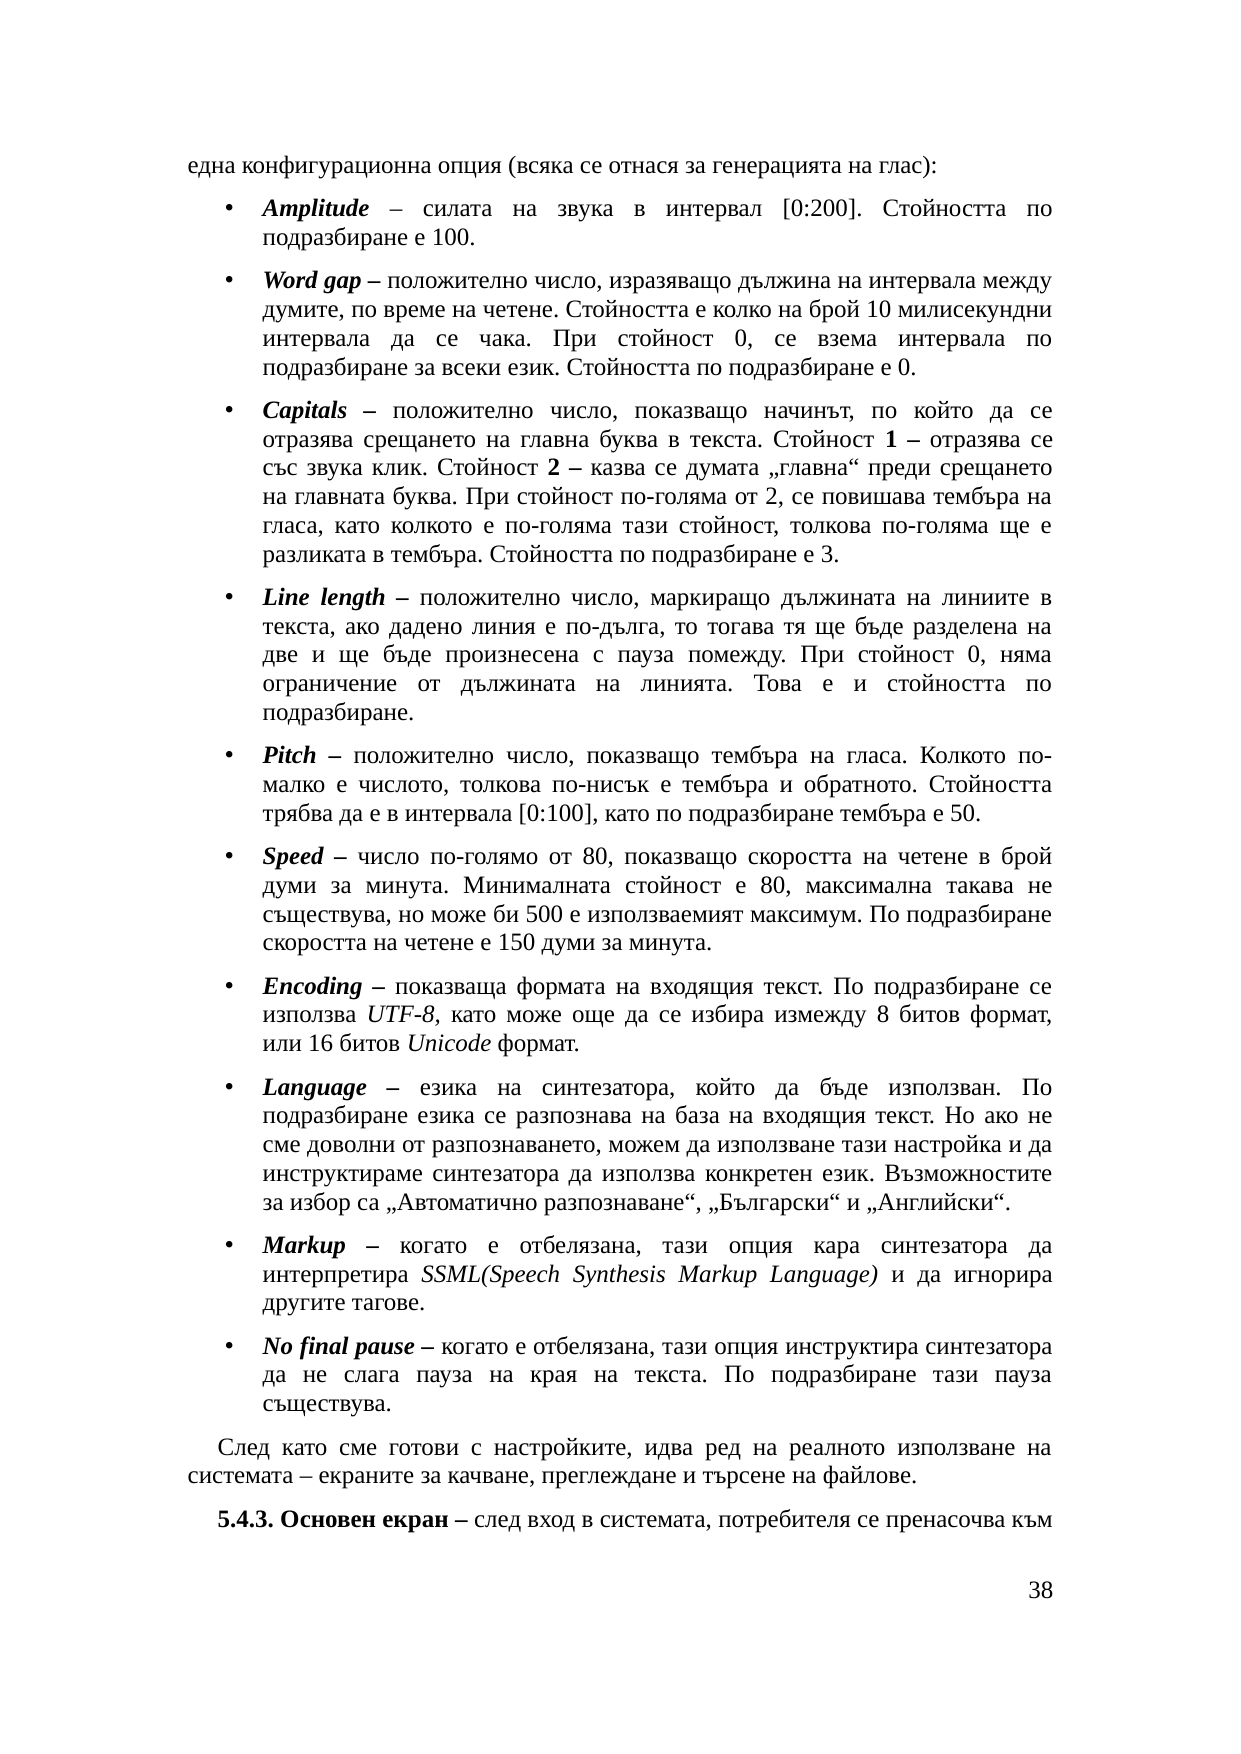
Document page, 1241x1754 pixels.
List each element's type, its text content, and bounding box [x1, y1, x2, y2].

text 5.4.3. Основен екран – след вход в системата, потребителя се пренасочва към [187, 1504, 1053, 1532]
list Language – езика на синтезатора, който да бъде използван. По подразбиране езика се разпознава на база на входящия текст. Но ако не сме доволни от разпознаването, можем да използване тази настройка и да инструктираме синтезатора да използва конкретен език. Възможностите за избор са „Автоматично разпознаване“, „Български“ и „Английски“. [225, 1072, 1053, 1215]
list Word gap – положително число, изразяващо дължина на интервала между думите, по време на четене. Стойността е колко на брой 10 милисекундни интервала да се чака. При стойност 0, се взема интервала по подразбиране за всеки език. Стойността по подразбиране е 0. [225, 265, 1053, 380]
list Amplitude – силата на звука в интервал [0:200]. Стойността по подразбиране е 100. [225, 193, 1053, 251]
list Pitch – положително число, показващо тембъра на гласа. Колкото по-малко е числото, толкова по-нисък е тембъра и обратното. Стойността трябва да е в интервала [0:100], като по подразбиране тембъра е 50. [225, 740, 1053, 827]
list Encoding – показваща формата на входящия текст. По подразбиране се използва UTF-8, като може още да се избира измежду 8 битов формат, или 16 битов Unicode формат. [225, 971, 1053, 1057]
list No final pause – когато е отбелязана, тази опция инструктира синтезатора да не слага пауза на края на текста. По подразбиране тази пауза съществува. [225, 1331, 1053, 1417]
text След като сме готови с настройките, идва ред на реалното използване на системата – екраните за качване, преглеждане и търсене на файлове. [187, 1432, 1053, 1489]
text една конфигурационна опция (всяка се отнася за генерацията на глас): [187, 150, 1053, 179]
list Capitals – положително число, показващо начинът, по който да се отразява срещането на главна буква в текста. Стойност 1 – отразява се със звука клик. Стойност 2 – казва се думата „главна“ преди срещането на главната буква. При стойност по-голяма от 2, се повишава тембъра на гласа, като колкото е по-голяма тази стойност, толкова по-голяма ще е разликата в тембъра. Стойността по подразбиране е 3. [225, 395, 1053, 567]
list Speed – число по-голямо от 80, показващо скоростта на четене в брой думи за минута. Минималната стойност е 80, максимална такава не съществува, но може би 500 е използваемият максимум. По подразбиране скоростта на четене е 150 думи за минута. [225, 841, 1053, 956]
list Line length – положително число, маркиращо дължината на линиите в текста, ако дадено линия е по-дълга, то тогава тя ще бъде разделена на две и ще бъде произнесена с пауза помежду. При стойност 0, няма ограничение от дължината на линията. Това е и стойността по подразбиране. [225, 582, 1053, 726]
list Markup – когато е отбелязана, тази опция кара синтезатора да интерпретира SSML(Speech Synthesis Markup Language) и да игнорира другите тагове. [225, 1230, 1053, 1316]
